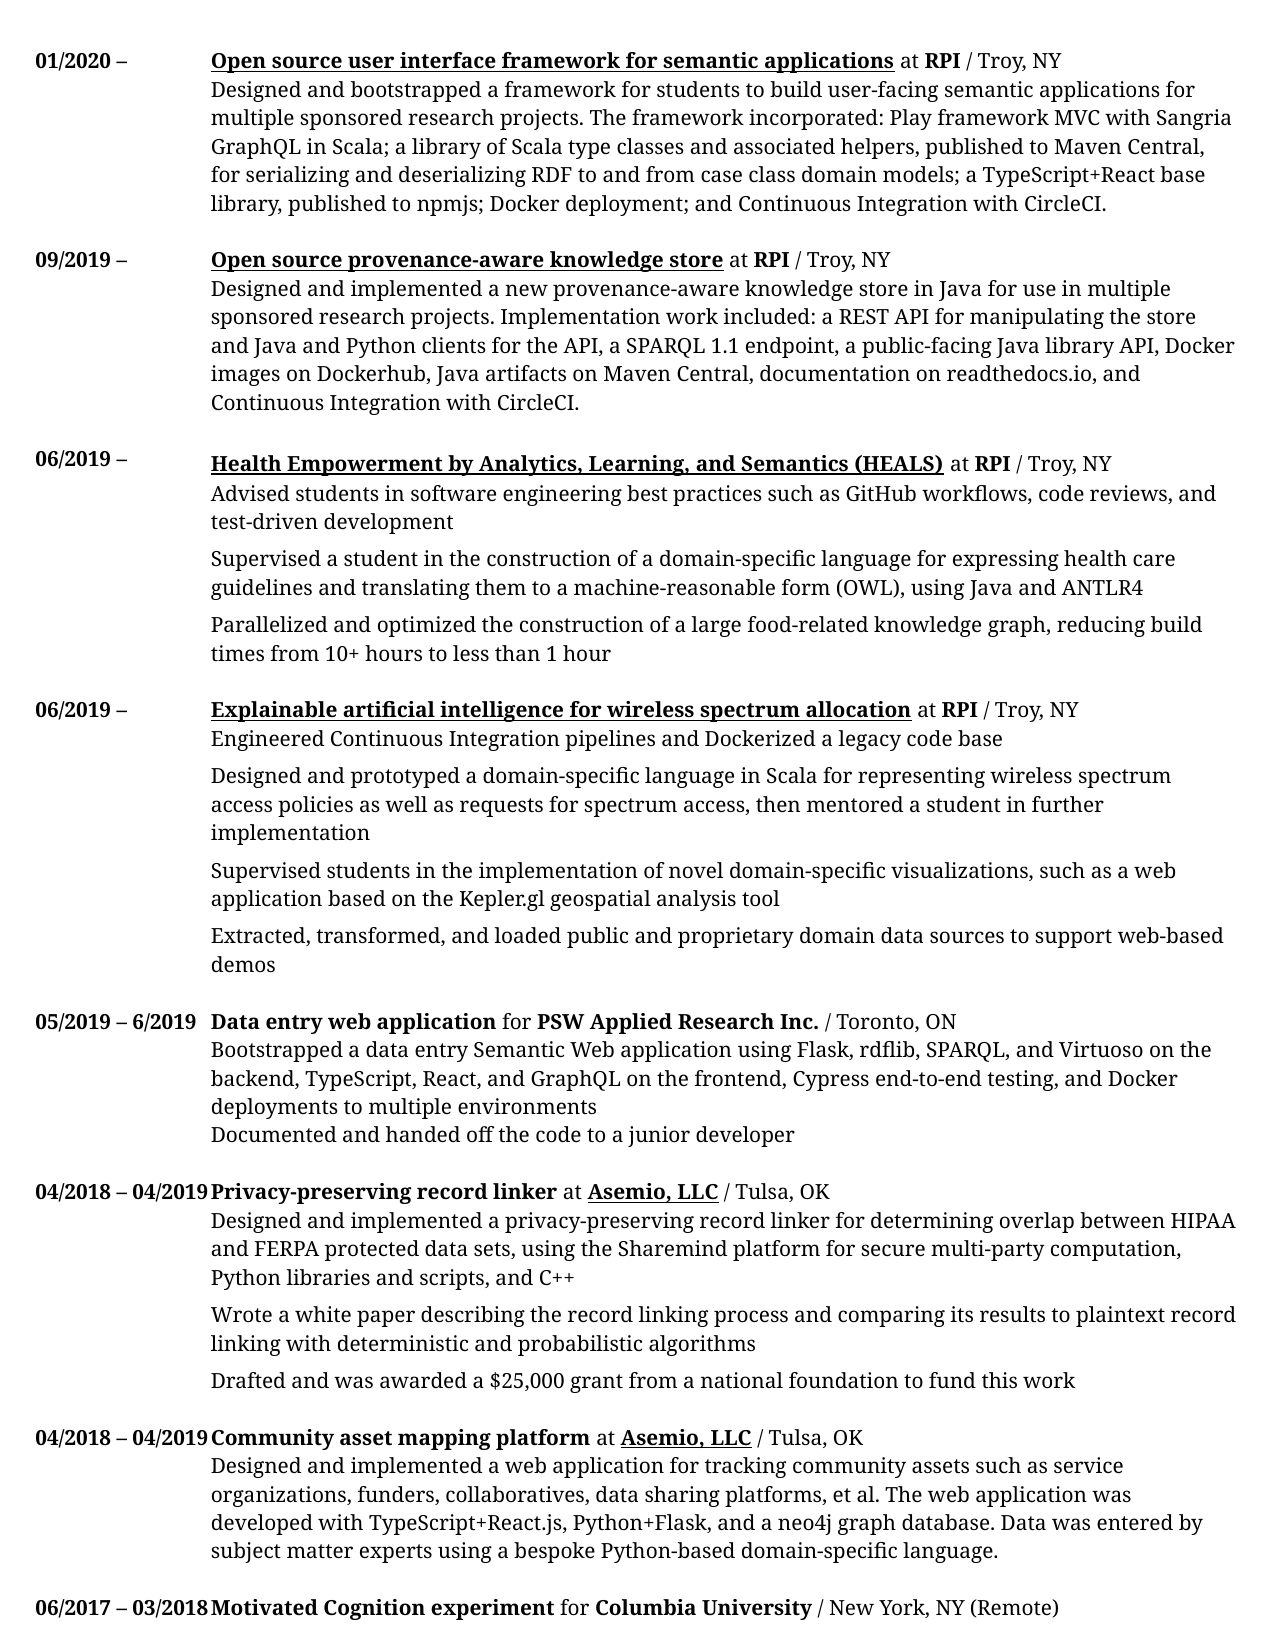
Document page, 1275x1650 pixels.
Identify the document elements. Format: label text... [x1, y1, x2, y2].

table_cell 01/2020 – [35, 46, 211, 75]
table_cell [35, 217, 211, 246]
table_cell [211, 217, 1239, 246]
table_cell [35, 667, 211, 696]
table_cell [211, 416, 1239, 444]
table_cell 09/2019 – [35, 246, 211, 274]
table_cell [211, 1565, 1239, 1593]
table_cell [35, 1149, 211, 1177]
table_cell [35, 75, 211, 217]
table_cell Privacy-preserving record linker at Asemio, LLC / Tulsa, OK [211, 1178, 1239, 1206]
table_cell Health Empowerment by Analytics, Learning, and Semantics (HEALS) at RPI / Troy, NY [211, 445, 1239, 479]
table_cell 06/2019 – [35, 445, 211, 479]
table_cell Community asset mapping platform at Asemio, LLC / Tulsa, OK [211, 1423, 1239, 1451]
table_cell Designed and implemented a web application for tracking community assets such as service organizations, funders, collaboratives, data sharing platforms, et al. The web application was developed with TypeScript+React.js, Python+Flask, and a neo4j graph database. Data was entered by subject matter experts using a bespoke Python-based domain-specific language. [211, 1451, 1239, 1565]
table_cell [35, 1451, 211, 1565]
table_cell Designed and bootstrapped a framework for students to build user-facing semantic applications for multiple sponsored research projects. The framework incorporated: Play framework MVC with Sangria GraphQL in Scala; a library of Scala type classes and associated helpers, published to Maven Central, for serializing and deserializing RDF to and from case class domain models; a TypeScript+React base library, published to npmjs; Docker deployment; and Continuous Integration with CircleCI. [211, 75, 1239, 217]
table_cell 06/2019 – [35, 696, 211, 724]
table_cell [211, 979, 1239, 1007]
table_cell 05/2019 – 6/2019 [35, 1007, 211, 1035]
table_cell Designed and implemented a new provenance-aware knowledge store in Java for use in multiple sponsored research projects. Implementation work included: a REST API for manipulating the store and Java and Python clients for the API, a SPARQL 1.1 endpoint, a public-facing Java library API, Docker images on Dockerhub, Java artifacts on Maven Central, documentation on readthedocs.io, and Continuous Integration with CircleCI. [211, 274, 1239, 416]
table_cell Open source user interface framework for semantic applications at RPI / Troy, NY [211, 46, 1239, 75]
table_cell [35, 1395, 211, 1423]
table_cell [35, 18, 211, 46]
table_cell [35, 416, 211, 444]
table_cell Data entry web application for PSW Applied Research Inc. / Toronto, ON [211, 1007, 1239, 1035]
table_cell Designed and implemented a privacy-preserving record linker for determining overlap between HIPAA and FERPA protected data sets, using the Sharemind platform for secure multi-party computation, Python libraries and scripts, and C++ Wrote a white paper describing the record linking process and comparing its results to plaintext record linking with deterministic and probabilistic algorithms Drafted and was awarded a $25,000 grant from a national foundation to fund this work [211, 1206, 1239, 1394]
table_cell 06/2017 – 03/2018 [35, 1594, 211, 1622]
table_cell [35, 1035, 211, 1149]
table_cell [35, 1206, 211, 1394]
table_cell [35, 979, 211, 1007]
table_cell [35, 724, 211, 978]
table_cell Explainable artificial intelligence for wireless spectrum allocation at RPI / Troy, NY [211, 696, 1239, 724]
table_cell Advised students in software engineering best practices such as GitHub workflows, code reviews, and test-driven development Supervised a student in the construction of a domain-specific language for expressing health care guidelines and translating them to a machine-reasonable form (OWL), using Java and ANTLR4 Parallelized and optimized the construction of a large food-related knowledge graph, reducing build times from 10+ hours to less than 1 hour [211, 479, 1239, 667]
table_cell [211, 667, 1239, 696]
table_cell [35, 274, 211, 416]
table_cell [211, 1149, 1239, 1177]
table_cell Motivated Cognition experiment for Columbia University / New York, NY (Remote) [211, 1594, 1239, 1622]
table_cell 04/2018 – 04/2019 [35, 1178, 211, 1206]
table_cell Engineered Continuous Integration pipelines and Dockerized a legacy code base Designed and prototyped a domain-specific language in Scala for representing wireless spectrum access policies as well as requests for spectrum access, then mentored a student in further implementation Supervised students in the implementation of novel domain-specific visualizations, such as a web application based on the Kepler.gl geospatial analysis tool Extracted, transformed, and loaded public and proprietary domain data sources to support web-based demos [211, 724, 1239, 978]
table_cell [35, 479, 211, 667]
table_cell [211, 18, 1239, 46]
table_cell [211, 1395, 1239, 1423]
table_cell Open source provenance-aware knowledge store at RPI / Troy, NY [211, 246, 1239, 274]
table_cell [35, 1565, 211, 1593]
table_cell Bootstrapped a data entry Semantic Web application using Flask, rdflib, SPARQL, and Virtuoso on the backend, TypeScript, React, and GraphQL on the frontend, Cypress end-to-end testing, and Docker deployments to multiple environments Documented and handed off the code to a junior developer [211, 1035, 1239, 1149]
table_cell 04/2018 – 04/2019 [35, 1423, 211, 1451]
